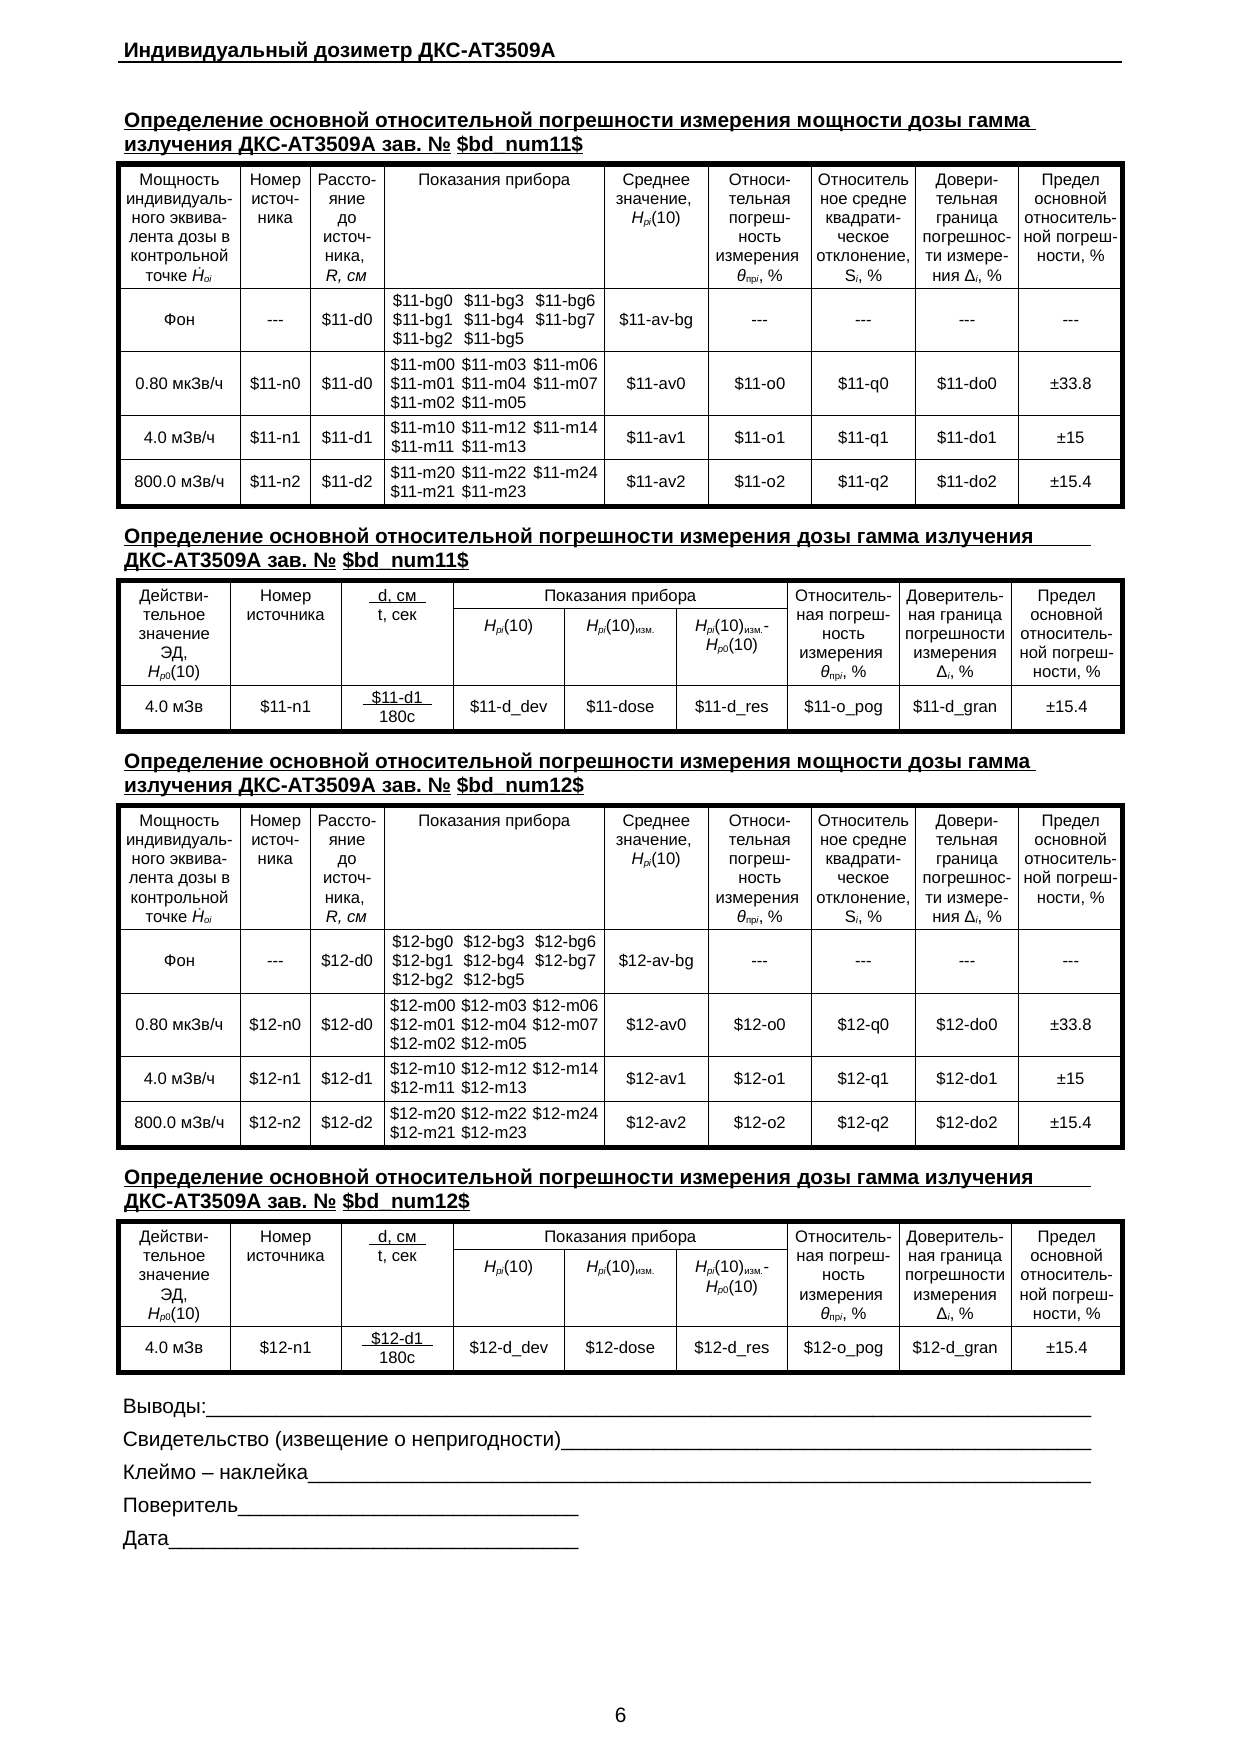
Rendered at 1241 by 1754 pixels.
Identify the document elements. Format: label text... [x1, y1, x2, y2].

table_cell $12-d_gran [900, 1327, 1011, 1370]
table_cell $11-q2 [812, 460, 915, 504]
table_header Определение основной относительной погрешности измерения дозы гамма излучения ДКС-АТ3509A зав. № $bd_num12$ [118, 1150, 1122, 1218]
table_cell ±15.4 [1012, 686, 1120, 729]
table_cell Рассто-яние до источ-ника, R, см [311, 167, 384, 288]
table_cell $12-m20 $12-m21 $12-m22 $12-m23 $12-m24 [385, 1102, 604, 1145]
table_cell $12-bg0 $12-bg1 $12-bg2 $12-bg3 $12-bg4 $12-bg5 $12-bg6 $12-bg7 [385, 930, 604, 992]
table_cell $12-av0 [605, 994, 708, 1056]
table_cell Мощность индивидуаль-ного эквива-лента дозы в контрольной точке Ḣoi [121, 167, 240, 288]
table_header Выводы: [118, 1390, 1122, 1423]
table_cell $12-m10 $12-m11 $12-m12 $12-m13 $12-m14 [385, 1057, 604, 1101]
table_cell Hpi(10)изм.-Hp0(10) [677, 1250, 787, 1326]
table_cell Действи-тельное значение ЭД, Hp0(10) [121, 583, 230, 684]
table_cell d, см t, сек [342, 1224, 453, 1326]
table_cell --- [709, 289, 811, 351]
table_cell Hpi(10)изм. [565, 1250, 676, 1326]
table_cell 4.0 мЗв/ч [121, 1057, 240, 1101]
table_cell $12-n1 [241, 1057, 310, 1101]
table_cell $12-n1 [231, 1327, 341, 1370]
table_cell Показания прибора [385, 167, 604, 288]
table_cell $12-o_pog [788, 1327, 899, 1370]
table_cell $11-q1 [812, 416, 915, 459]
table_cell $12-d1 [311, 1057, 384, 1101]
table_cell $11-do1 [916, 416, 1018, 459]
table_cell --- [241, 289, 310, 351]
table_cell $11-q0 [812, 352, 915, 415]
table_cell $12-n2 [241, 1102, 310, 1145]
table_cell Предел основной относитель-ной погреш-ности, % [1019, 167, 1120, 288]
table_cell $11-d2 [311, 460, 384, 504]
table_cell $11-do2 [916, 460, 1018, 504]
table_cell $12-q1 [812, 1057, 915, 1101]
table_cell --- [1019, 930, 1120, 992]
table_cell $11-n2 [241, 460, 310, 504]
table_cell $11-av-bg [605, 289, 708, 351]
table_cell Показания прибора [385, 808, 604, 929]
table_cell $12-o2 [709, 1102, 811, 1145]
table_cell $11-m10 $11-m11 $11-m12 $11-m13 $11-m14 [385, 416, 604, 459]
table_cell ±33.8 [1019, 994, 1120, 1056]
table_cell $11-d0 [311, 352, 384, 415]
table_cell Относитель-ная погреш-ность измерения θпрi, % [788, 1224, 899, 1326]
table_cell Фон [121, 289, 240, 351]
table_cell Довери-тельная граница погрешнос-ти измере-ния Δi, % [916, 808, 1018, 929]
table_cell $12-d_res [677, 1327, 787, 1370]
table_cell --- [916, 930, 1018, 992]
table_cell Предел основной относитель-ной погреш-ности, % [1012, 583, 1120, 684]
table_cell $11-dose [565, 686, 676, 729]
table_cell $11-m00 $11-m01 $11-m02 $11-m03 $11-m04 $11-m05 $11-m06 $11-m07 [385, 352, 604, 415]
table_cell $11-d_gran [900, 686, 1011, 729]
table_cell $12-d1 180c [342, 1327, 453, 1370]
table_cell Свидетельство (извещение о непригодности) [118, 1423, 1122, 1456]
table_cell $12-d_dev [454, 1327, 564, 1370]
table_cell 800.0 мЗв/ч [121, 460, 240, 504]
table_cell $12-dose [565, 1327, 676, 1370]
table_cell $12-q2 [812, 1102, 915, 1145]
table_cell $12-m00 $12-m01 $12-m02 $12-m03 $12-m04 $12-m05 $12-m06 $12-m07 [385, 994, 604, 1056]
table_cell $11-d1 180c [342, 686, 453, 729]
table_cell 0.80 мкЗв/ч [121, 994, 240, 1056]
table_cell $12-o0 [709, 994, 811, 1056]
table_cell ±15.4 [1019, 460, 1120, 504]
table_cell $11-d_dev [454, 686, 564, 729]
table_cell d, см t, сек [342, 583, 453, 684]
table_cell ±15.4 [1019, 1102, 1120, 1145]
table_cell $11-bg0 $11-bg1 $11-bg2 $11-bg3 $11-bg4 $11-bg5 $11-bg6 $11-bg7 [385, 289, 604, 351]
table_cell $12-av1 [605, 1057, 708, 1101]
table_cell $11-do0 [916, 352, 1018, 415]
table_header Определение основной относительной погрешности измерения дозы гамма излучения ДКС-АТ3509A зав. № $bd_num11$ [118, 509, 1122, 577]
table_cell $11-o2 [709, 460, 811, 504]
table_cell Относительное средне квадрати-ческое отклонение, Si, % [812, 808, 915, 929]
table_cell Hpi(10)изм.-Hp0(10) [677, 609, 787, 684]
table_cell 4.0 мЗв [121, 1327, 230, 1370]
table_cell Мощность индивидуаль-ного эквива-лента дозы в контрольной точке Ḣoi [121, 808, 240, 929]
table_cell Относи-тельная погреш-ность измерения θпрi, % [709, 808, 811, 929]
table_cell 0.80 мкЗв/ч [121, 352, 240, 415]
table_cell $12-do1 [916, 1057, 1018, 1101]
table_cell Предел основной относитель-ной погреш-ности, % [1019, 808, 1120, 929]
table_cell Относительное средне квадрати-ческое отклонение, Si, % [812, 167, 915, 288]
table_cell --- [812, 289, 915, 351]
table_cell ±15 [1019, 1057, 1120, 1101]
table_cell $11-o1 [709, 416, 811, 459]
table_cell Относитель-ная погреш-ность измерения θпрi, % [788, 583, 899, 684]
table_cell --- [916, 289, 1018, 351]
table_cell $11-d1 [311, 416, 384, 459]
table_cell 4.0 мЗв [121, 686, 230, 729]
table_cell 800.0 мЗв/ч [121, 1102, 240, 1145]
table_cell $11-d_res [677, 686, 787, 729]
table_cell Показания прибора [454, 583, 787, 608]
table_cell Дата [118, 1521, 1122, 1554]
table_cell $12-av2 [605, 1102, 708, 1145]
table_cell Номер источ-ника [241, 808, 310, 929]
table_cell $12-d0 [311, 994, 384, 1056]
table_cell Среднее значение, Hpi(10) [605, 167, 708, 288]
table_cell $12-d0 [311, 930, 384, 992]
table_cell Номер источ-ника [241, 167, 310, 288]
table_cell Hpi(10) [454, 1250, 564, 1326]
table_cell --- [709, 930, 811, 992]
table_cell Предел основной относитель-ной погреш-ности, % [1012, 1224, 1120, 1326]
table_cell $12-n0 [241, 994, 310, 1056]
table_cell Клеймо – наклейка [118, 1456, 1122, 1488]
table_cell --- [812, 930, 915, 992]
table_cell Рассто-яние до источ-ника, R, см [311, 808, 384, 929]
table_cell Доверитель-ная граница погрешности измерения Δi, % [900, 583, 1011, 684]
table_header Определение основной относительной погрешности измерения мощности дозы гамма излучения ДКС-АТ3509A зав. № $bd_num11$ [118, 93, 1122, 161]
table_cell $12-o1 [709, 1057, 811, 1101]
table_cell Поверитель [118, 1489, 1122, 1521]
table_cell $12-d2 [311, 1102, 384, 1145]
table_cell Показания прибора [454, 1224, 787, 1249]
table_cell --- [241, 930, 310, 992]
table_cell $12-do0 [916, 994, 1018, 1056]
table_cell $12-do2 [916, 1102, 1018, 1145]
table_cell $11-o_pog [788, 686, 899, 729]
table_cell ±33.8 [1019, 352, 1120, 415]
table_cell $11-av2 [605, 460, 708, 504]
table_cell $12-q0 [812, 994, 915, 1056]
table_header Определение основной относительной погрешности измерения мощности дозы гамма излучения ДКС-АТ3509A зав. № $bd_num12$ [118, 734, 1122, 802]
table_cell $11-av0 [605, 352, 708, 415]
table_cell $11-m20 $11-m21 $11-m22 $11-m23 $11-m24 [385, 460, 604, 504]
table_cell $11-o0 [709, 352, 811, 415]
table_cell $11-d0 [311, 289, 384, 351]
table_cell Доверитель-ная граница погрешности измерения Δi, % [900, 1224, 1011, 1326]
table_cell Среднее значение, Hpi(10) [605, 808, 708, 929]
table_cell $12-av-bg [605, 930, 708, 992]
table_cell $11-av1 [605, 416, 708, 459]
table_cell Относи-тельная погреш-ность измерения θпрi, % [709, 167, 811, 288]
table_cell Hpi(10) [454, 609, 564, 684]
table_cell Номер источника [231, 583, 341, 684]
table_cell --- [1019, 289, 1120, 351]
table_cell ±15.4 [1012, 1327, 1120, 1370]
table_cell Номер источника [231, 1224, 341, 1326]
table_cell Hpi(10)изм. [565, 609, 676, 684]
table_cell $11-n1 [241, 416, 310, 459]
table_cell ±15 [1019, 416, 1120, 459]
table_cell $11-n0 [241, 352, 310, 415]
table_cell $11-n1 [231, 686, 341, 729]
table_cell Довери-тельная граница погрешнос-ти измере-ния Δi, % [916, 167, 1018, 288]
table_cell Фон [121, 930, 240, 992]
table_cell Действи-тельное значение ЭД, Hp0(10) [121, 1224, 230, 1326]
table_cell 4.0 мЗв/ч [121, 416, 240, 459]
